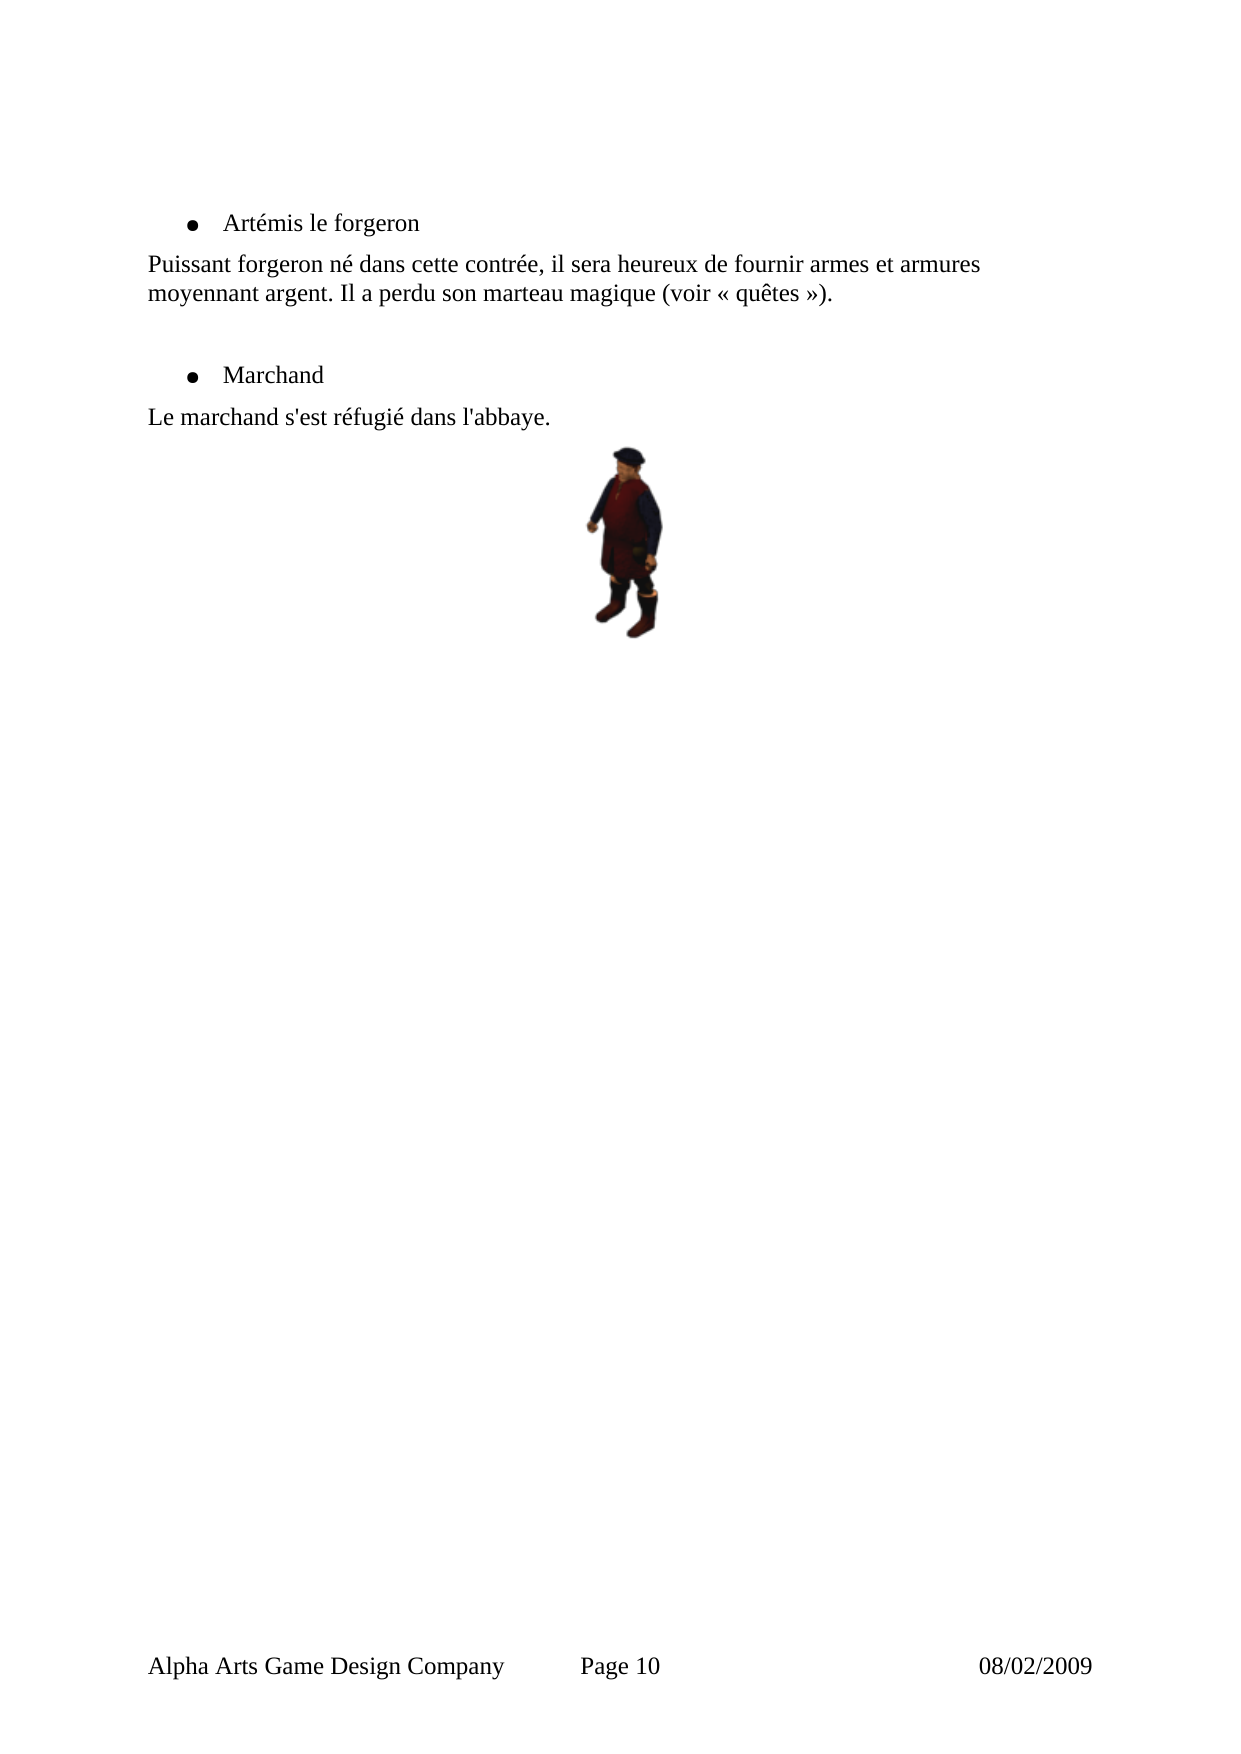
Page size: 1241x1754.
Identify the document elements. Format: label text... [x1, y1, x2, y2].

table_header [148, 148, 1092, 162]
table_header [148, 162, 1092, 167]
list Artémis le forgeron [185, 208, 1092, 237]
text Puissant forgeron né dans cette contrée, il sera heureux de fournir armes et armures moyennant argent. Il a perdu son marteau magique (voir « quêtes »). [148, 249, 1092, 307]
picture [520, 442, 720, 643]
list Marchand [185, 360, 1092, 389]
text Le marchand s'est réfugié dans l'abbaye. [148, 402, 1092, 430]
